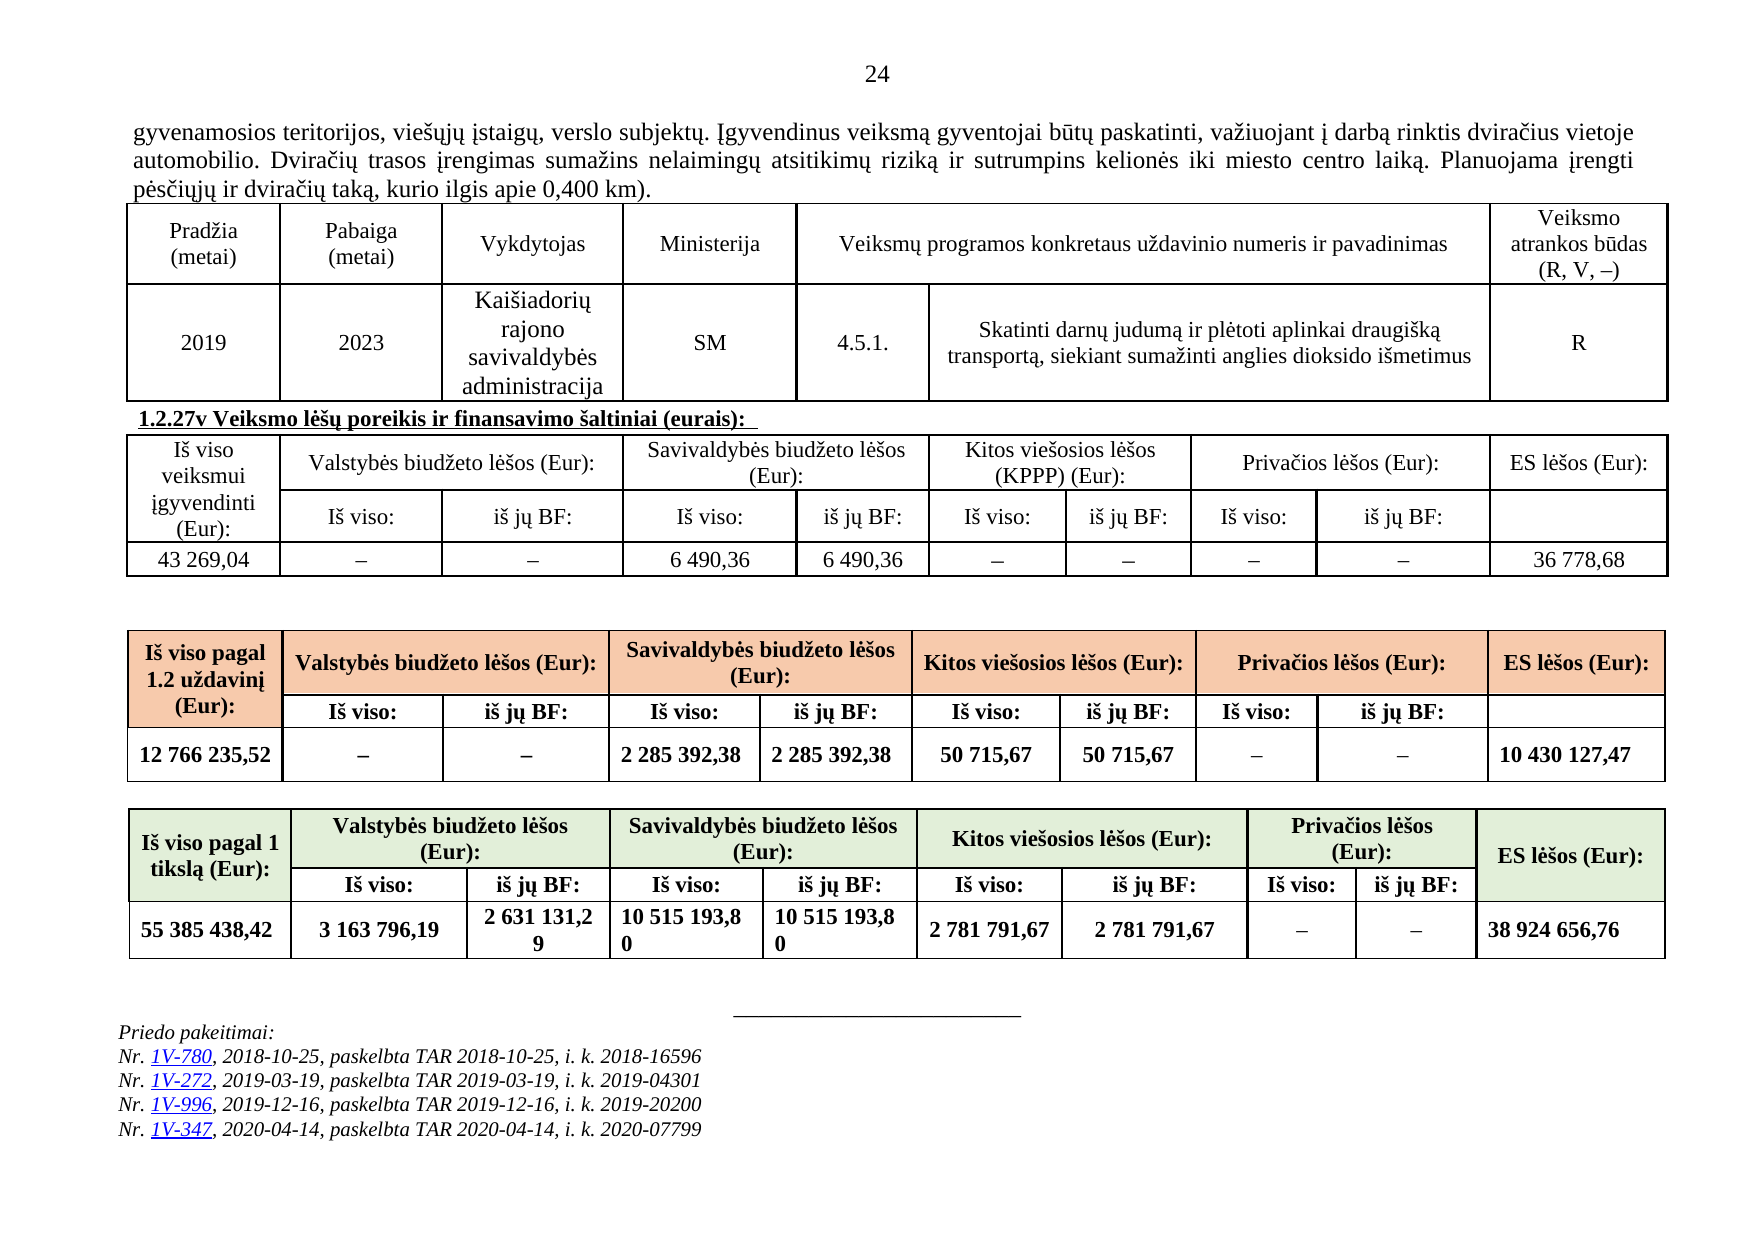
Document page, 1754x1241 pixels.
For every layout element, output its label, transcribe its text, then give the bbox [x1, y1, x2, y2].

table_cell 2019 [128, 285, 279, 400]
table_header Savivaldybės biudžeto lėšos (Eur): [611, 810, 916, 867]
table_cell iš jų BF: [1357, 869, 1475, 901]
table_cell Iš viso: [292, 869, 466, 901]
table_cell Privačios lėšos (Eur): [1192, 436, 1489, 488]
table_cell 55 385 438,42 [130, 902, 290, 958]
table_cell Valstybės biudžeto lėšos (Eur): [281, 436, 622, 488]
table_cell iš jų BF: [1319, 696, 1487, 727]
table_header Iš viso pagal 1.2 uždavinį (Eur): [129, 631, 281, 727]
text Nr. 1V-272, 2019-03-19, paskelbta TAR 2019-03-19, i. k. 2019-04301 [118, 1068, 1636, 1092]
table_cell – [1192, 543, 1315, 575]
table_cell 38 924 656,76 [1478, 902, 1664, 958]
table_cell iš jų BF: [1067, 491, 1190, 541]
table_cell Iš viso veiksmui įgyvendinti (Eur): [128, 436, 279, 541]
table_cell iš jų BF: [443, 491, 622, 541]
table_cell 2 285 392,38 [761, 728, 911, 781]
table_cell Iš viso: [281, 491, 441, 541]
table_cell Iš viso: [918, 869, 1061, 901]
table_cell Iš viso: [624, 491, 795, 541]
table_cell [467, 959, 609, 991]
table_cell 12 766 235,52 [128, 728, 281, 781]
table_cell – [281, 543, 441, 575]
table_cell Iš viso: [913, 696, 1059, 727]
table_cell – [1357, 902, 1475, 958]
table_cell iš jų BF: [444, 696, 608, 727]
table_cell 43 269,04 [128, 543, 279, 575]
table_cell 10 515 193,80 [611, 902, 762, 958]
table_cell – [1197, 728, 1316, 781]
table_header Ministerija [624, 204, 795, 283]
table_cell 2 781 791,67 [918, 902, 1061, 958]
table_cell – [443, 543, 622, 575]
table_cell iš jų BF: [1063, 869, 1246, 901]
table_cell [1062, 959, 1247, 991]
text Nr. 1V-347, 2020-04-14, paskelbta TAR 2020-04-14, i. k. 2020-07799 [118, 1116, 1636, 1141]
table_cell 2 631 131,29 [468, 902, 609, 958]
table_cell Skatinti darnų judumą ir plėtoti aplinkai draugišką transportą, siekiant sumažinti anglies dioksido išmetimus [930, 285, 1489, 400]
table_cell iš jų BF: [761, 696, 911, 727]
table_cell Kitos viešosios lėšos (KPPP) (Eur): [930, 436, 1190, 488]
table_header ES lėšos (Eur): [1478, 810, 1664, 901]
table_cell 2 285 392,38 [610, 728, 759, 781]
table_cell – [1249, 902, 1355, 958]
table_cell [1476, 959, 1665, 991]
table_cell SM [624, 285, 795, 400]
table_cell iš jų BF: [468, 869, 609, 901]
table_cell iš jų BF: [798, 491, 928, 541]
table_cell iš jų BF: [1318, 491, 1489, 541]
text Nr. 1V-996, 2019-12-16, paskelbta TAR 2019-12-16, i. k. 2019-20200 [118, 1092, 1636, 1116]
table_cell [129, 959, 291, 991]
table_cell 6 490,36 [798, 543, 928, 575]
text Nr. 1V-780, 2018-10-25, paskelbta TAR 2018-10-25, i. k. 2018-16596 [118, 1044, 1636, 1068]
table_cell – [444, 728, 608, 781]
table_header Vykdytojas [443, 204, 622, 283]
table_header Pradžia (metai) [128, 204, 279, 283]
table_header Kitos viešosios lėšos (Eur): [913, 631, 1195, 693]
text _______________________ [118, 991, 1636, 1020]
table_cell [1489, 696, 1664, 727]
table_cell [610, 959, 763, 991]
table_cell [917, 959, 1062, 991]
table_cell Savivaldybės biudžeto lėšos (Eur): [624, 436, 928, 488]
table_cell – [1318, 543, 1489, 575]
table_cell 36 778,68 [1491, 543, 1666, 575]
table_cell – [1067, 543, 1190, 575]
table_cell 50 715,67 [913, 728, 1059, 781]
table_header Valstybės biudžeto lėšos (Eur): [292, 810, 609, 867]
table_cell Iš viso: [930, 491, 1065, 541]
table_cell – [930, 543, 1065, 575]
table_cell Iš viso: [1249, 869, 1355, 901]
table_header Kitos viešosios lėšos (Eur): [918, 810, 1246, 867]
text gyvenamosios teritorijos, viešųjų įstaigų, verslo subjektų. Įgyvendinus veiksmą gyventojai būtų paskatinti, važiuojant į darbą rinktis dviračius vietoje automobilio. Dviračių trasos įrengimas sumažins nelaimingų atsitikimų riziką ir sutrumpins kelionės iki miesto centro laiką. Planuojama įrengti pėsčiųjų ir dviračių taką, kurio ilgis apie 0,400 km). [133, 117, 1636, 203]
table_header Veiksmo atrankos būdas (R, V, –) [1491, 204, 1666, 283]
table_cell Kaišiadorių rajono savivaldybės administracija [443, 285, 622, 400]
table_cell [291, 959, 467, 991]
table_cell Iš viso: [1192, 491, 1315, 541]
table_cell ES lėšos (Eur): [1491, 436, 1666, 488]
table_header Pabaiga (metai) [281, 204, 441, 283]
table_cell 50 715,67 [1061, 728, 1195, 781]
text Priedo pakeitimai: [118, 1020, 1636, 1044]
table_cell 1.2.27v Veiksmo lėšų poreikis ir finansavimo šaltiniai (eurais): [127, 402, 1667, 434]
table_cell 2 781 791,67 [1063, 902, 1246, 958]
table_cell 4.5.1. [798, 285, 928, 400]
table_header Privačios lėšos (Eur): [1249, 810, 1475, 867]
table_cell 10 515 193,80 [764, 902, 916, 958]
table_cell R [1491, 285, 1666, 400]
table_cell – [1319, 728, 1487, 781]
table_cell Iš viso: [1197, 696, 1316, 727]
table_cell – [284, 728, 442, 781]
table_cell [1248, 959, 1356, 991]
table_cell [1356, 959, 1476, 991]
table_cell 3 163 796,19 [292, 902, 466, 958]
table_header Valstybės biudžeto lėšos (Eur): [284, 631, 608, 693]
table_cell 2023 [281, 285, 441, 400]
table_cell [763, 959, 917, 991]
table_cell iš jų BF: [764, 869, 916, 901]
table_cell [1491, 491, 1666, 541]
table_header Privačios lėšos (Eur): [1197, 631, 1487, 693]
table_cell iš jų BF: [1061, 696, 1195, 727]
table_cell 6 490,36 [624, 543, 795, 575]
table_cell 10 430 127,47 [1489, 728, 1664, 781]
table_cell Iš viso: [284, 696, 442, 727]
table_header Veiksmų programos konkretaus uždavinio numeris ir pavadinimas [798, 204, 1489, 283]
table_cell Iš viso: [611, 869, 762, 901]
table_header ES lėšos (Eur): [1489, 631, 1664, 693]
table_header Savivaldybės biudžeto lėšos (Eur): [610, 631, 911, 693]
table_cell Iš viso: [610, 696, 759, 727]
table_header Iš viso pagal 1 tikslą (Eur): [130, 810, 290, 901]
